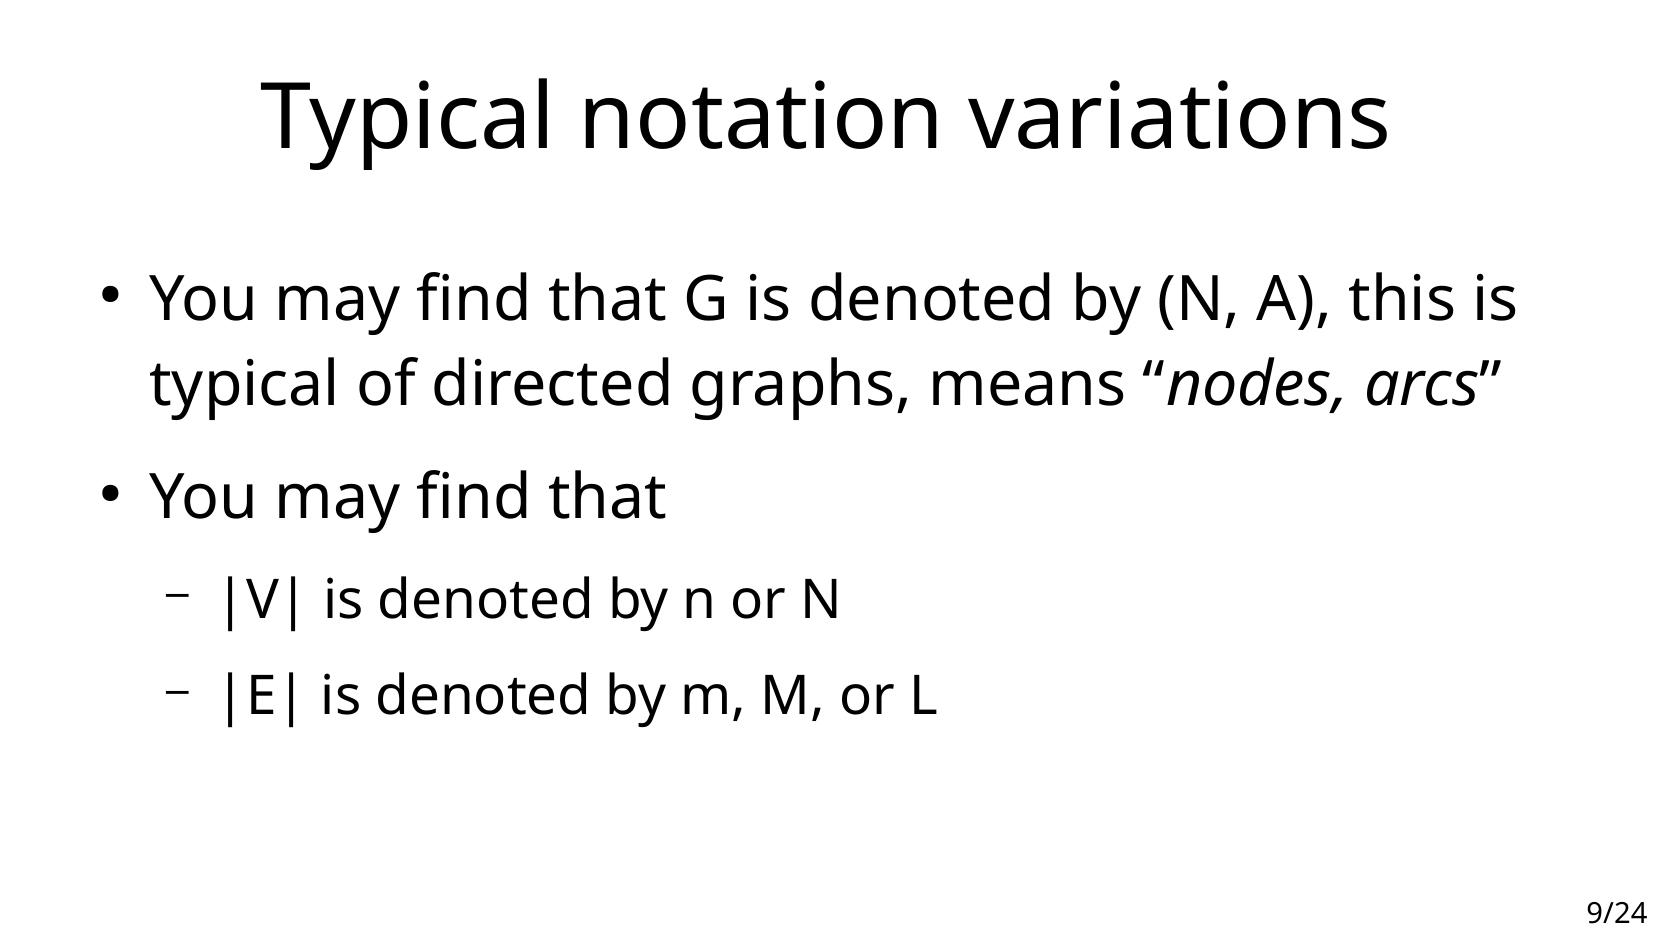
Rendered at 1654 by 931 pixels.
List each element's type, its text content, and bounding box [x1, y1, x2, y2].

title Typical notation variations [82, 1, 1571, 226]
list You may find that G is denoted by (N, A), this is typical of directed graphs, means “nodes, arcs” You may find that |V| is denoted by n or N |E| is denoted by m, M, or L [82, 253, 1571, 793]
